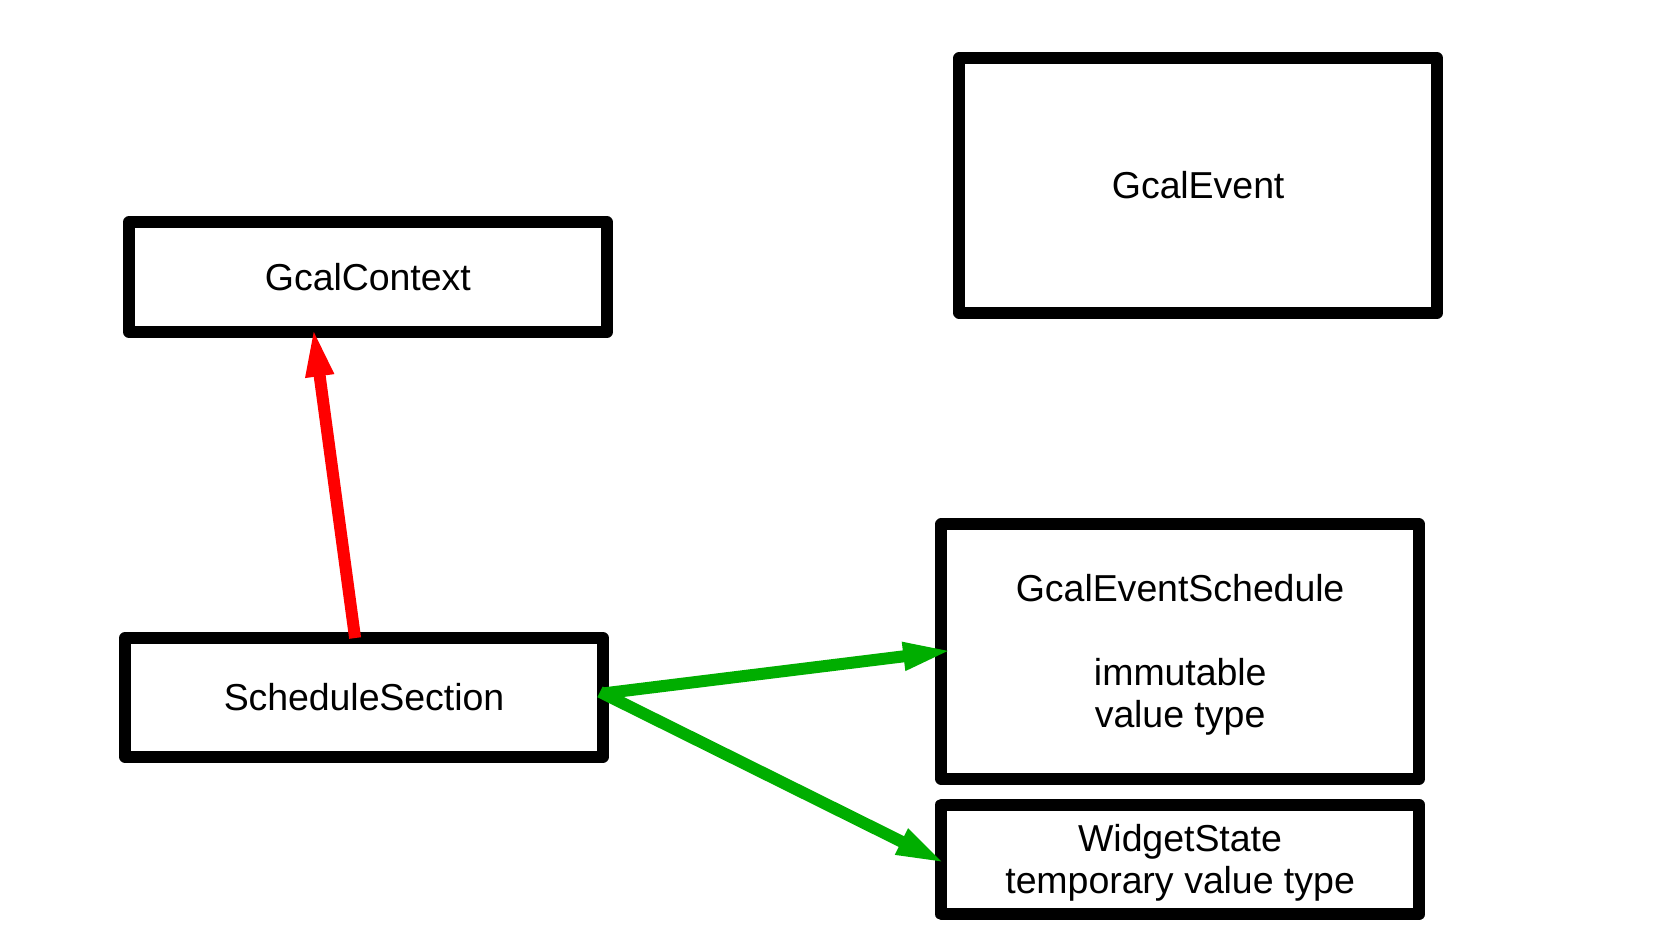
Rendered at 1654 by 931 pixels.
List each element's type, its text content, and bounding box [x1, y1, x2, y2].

text_box GcalContext [129, 222, 607, 332]
text_box GcalEventSchedule immutable value type [941, 524, 1420, 779]
text_box ScheduleSection [125, 637, 603, 757]
text_box GcalEvent [959, 58, 1438, 313]
text_box WidgetState temporary value type [941, 804, 1420, 915]
